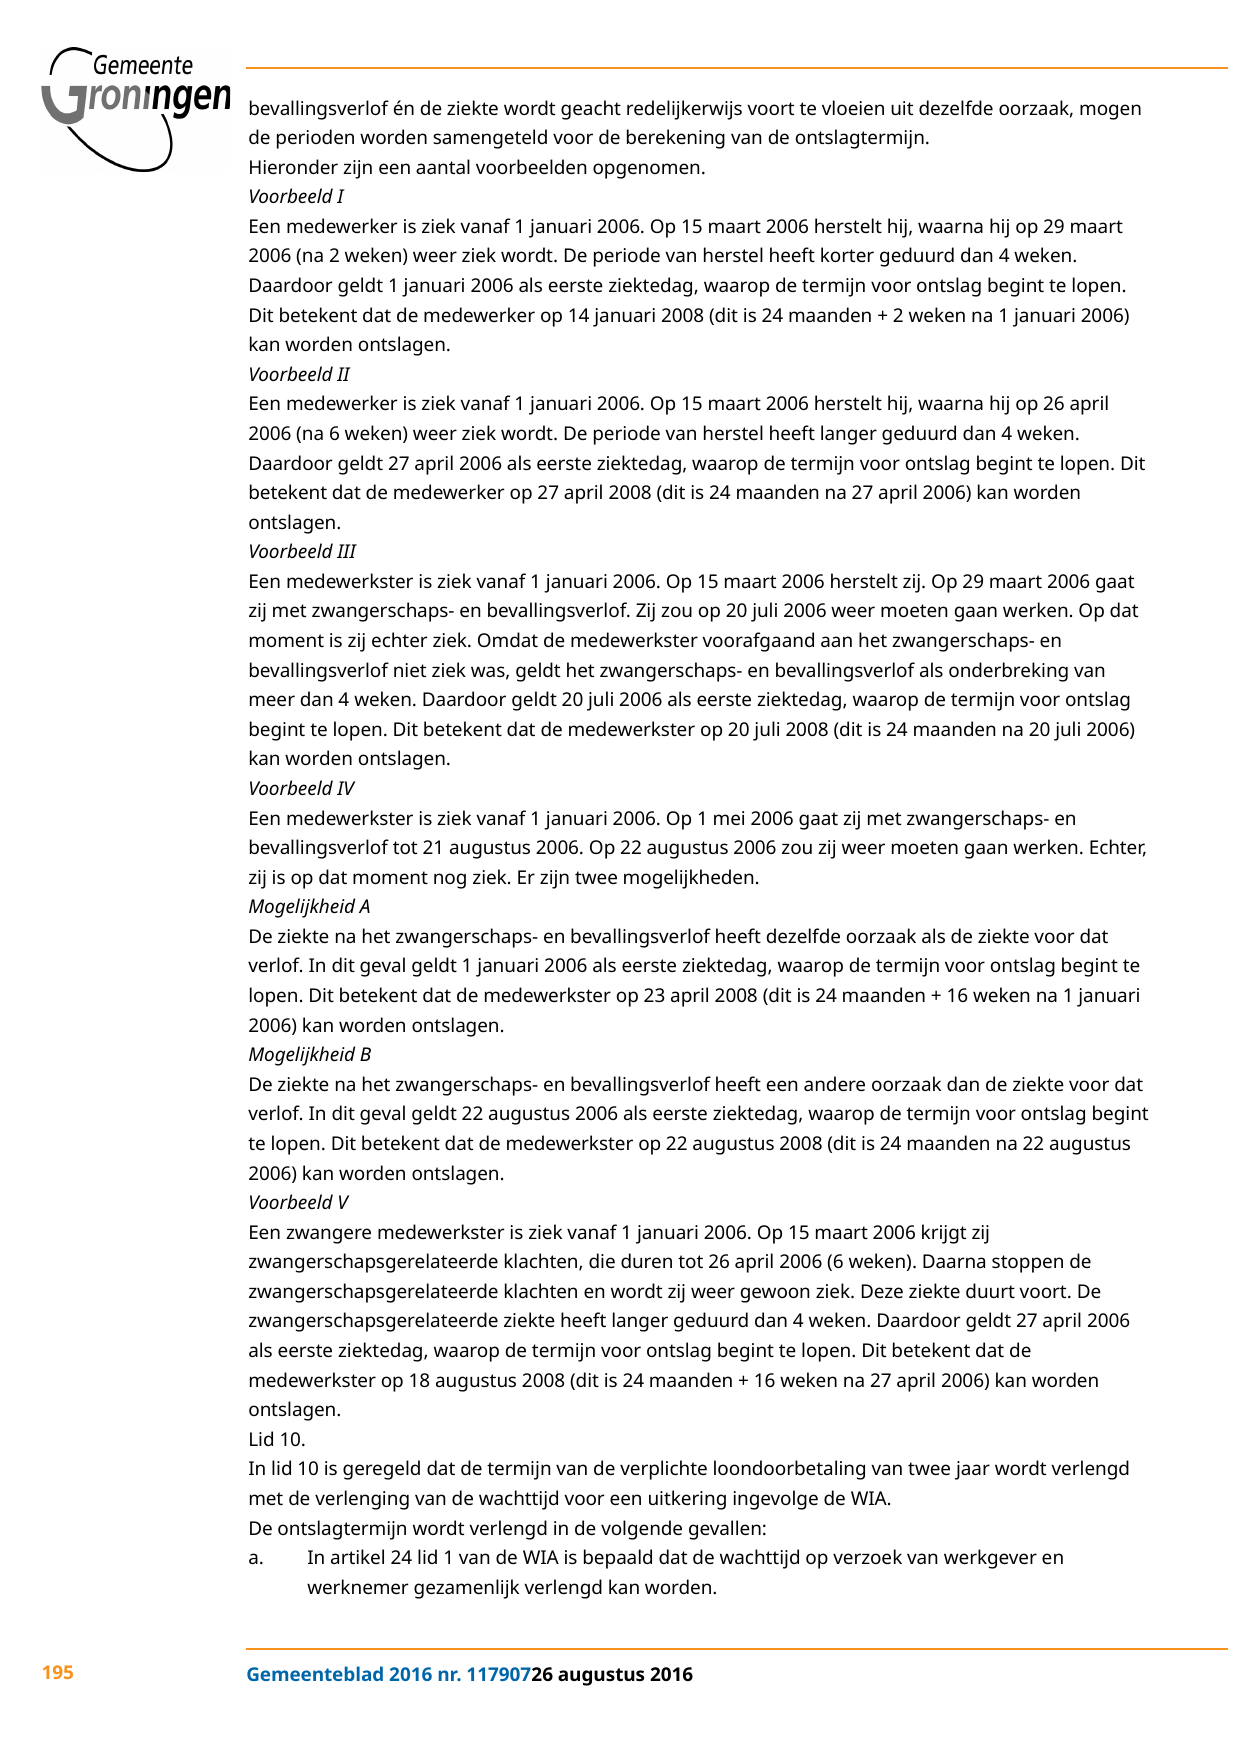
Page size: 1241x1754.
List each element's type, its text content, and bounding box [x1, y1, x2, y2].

text Een medewerkster is ziek vanaf 1 januari 2006. Op 1 mei 2006 gaat zij met zwangerschaps- en bevallingsverlof tot 21 augustus 2006. Op 22 augustus 2006 zou zij weer moeten gaan werken. Echter, zij is op dat moment nog ziek. Er zijn twee mogelijkheden. [248, 805, 1152, 890]
text Voorbeeld III [248, 538, 1152, 564]
text Voorbeeld V [248, 1189, 1152, 1215]
text Een medewerker is ziek vanaf 1 januari 2006. Op 15 maart 2006 herstelt hij, waarna hij op 26 april 2006 (na 6 weken) weer ziek wordt. De periode van herstel heeft langer geduurd dan 4 weken. Daardoor geldt 27 april 2006 als eerste ziektedag, waarop de termijn voor ontslag begint te lopen. Dit betekent dat de medewerker op 27 april 2008 (dit is 24 maanden na 27 april 2006) kan worden ontslagen. [248, 391, 1152, 535]
text Voorbeeld I [248, 183, 1152, 209]
text Voorbeeld II [248, 361, 1152, 387]
picture [41, 47, 231, 172]
list In artikel 24 lid 1 van de WIA is bepaald dat de wachttijd op verzoek van werkgever en werknemer gezamenlijk verlengd kan worden. [248, 1544, 1152, 1600]
text De ziekte na het zwangerschaps- en bevallingsverlof heeft een andere oorzaak dan de ziekte voor dat verlof. In dit geval geldt 22 augustus 2006 als eerste ziektedag, waarop de termijn voor ontslag begint te lopen. Dit betekent dat de medewerkster op 22 augustus 2008 (dit is 24 maanden na 22 augustus 2006) kan worden ontslagen. [248, 1071, 1152, 1186]
text Mogelijkheid B [248, 1041, 1152, 1067]
text De ziekte na het zwangerschaps- en bevallingsverlof heeft dezelfde oorzaak als de ziekte voor dat verlof. In dit geval geldt 1 januari 2006 als eerste ziektedag, waarop de termijn voor ontslag begint te lopen. Dit betekent dat de medewerkster op 23 april 2008 (dit is 24 maanden + 16 weken na 1 januari 2006) kan worden ontslagen. [248, 923, 1152, 1038]
text In lid 10 is geregeld dat de termijn van de verplichte loondoorbetaling van twee jaar wordt verlengd met de verlenging van de wachttijd voor een uitkering ingevolge de WIA. [248, 1456, 1152, 1511]
text bevallingsverlof én de ziekte wordt geacht redelijkerwijs voort te vloeien uit dezelfde oorzaak, mogen de perioden worden samengeteld voor de berekening van de ontslagtermijn. [248, 95, 1152, 150]
text Hieronder zijn een aantal voorbeelden opgenomen. [248, 154, 1152, 180]
text Lid 10. [248, 1426, 1152, 1452]
text Mogelijkheid A [248, 893, 1152, 919]
text Een medewerkster is ziek vanaf 1 januari 2006. Op 15 maart 2006 herstelt zij. Op 29 maart 2006 gaat zij met zwangerschaps- en bevallingsverlof. Zij zou op 20 juli 2006 weer moeten gaan werken. Op dat moment is zij echter ziek. Omdat de medewerkster voorafgaand aan het zwangerschaps- en bevallingsverlof niet ziek was, geldt het zwangerschaps- en bevallingsverlof als onderbreking van meer dan 4 weken. Daardoor geldt 20 juli 2006 als eerste ziektedag, waarop de termijn voor ontslag begint te lopen. Dit betekent dat de medewerkster op 20 juli 2008 (dit is 24 maanden na 20 juli 2006) kan worden ontslagen. [248, 568, 1152, 771]
text Een zwangere medewerkster is ziek vanaf 1 januari 2006. Op 15 maart 2006 krijgt zij zwangerschapsgerelateerde klachten, die duren tot 26 april 2006 (6 weken). Daarna stoppen de zwangerschapsgerelateerde klachten en wordt zij weer gewoon ziek. Deze ziekte duurt voort. De zwangerschapsgerelateerde ziekte heeft langer geduurd dan 4 weken. Daardoor geldt 27 april 2006 als eerste ziektedag, waarop de termijn voor ontslag begint te lopen. Dit betekent dat de medewerkster op 18 augustus 2008 (dit is 24 maanden + 16 weken na 27 april 2006) kan worden ontslagen. [248, 1219, 1152, 1422]
text Voorbeeld IV [248, 775, 1152, 801]
text Een medewerker is ziek vanaf 1 januari 2006. Op 15 maart 2006 herstelt hij, waarna hij op 29 maart 2006 (na 2 weken) weer ziek wordt. De periode van herstel heeft korter geduurd dan 4 weken. Daardoor geldt 1 januari 2006 als eerste ziektedag, waarop de termijn voor ontslag begint te lopen. Dit betekent dat de medewerker op 14 januari 2008 (dit is 24 maanden + 2 weken na 1 januari 2006) kan worden ontslagen. [248, 213, 1152, 357]
text De ontslagtermijn wordt verlengd in de volgende gevallen: [248, 1515, 1152, 1541]
